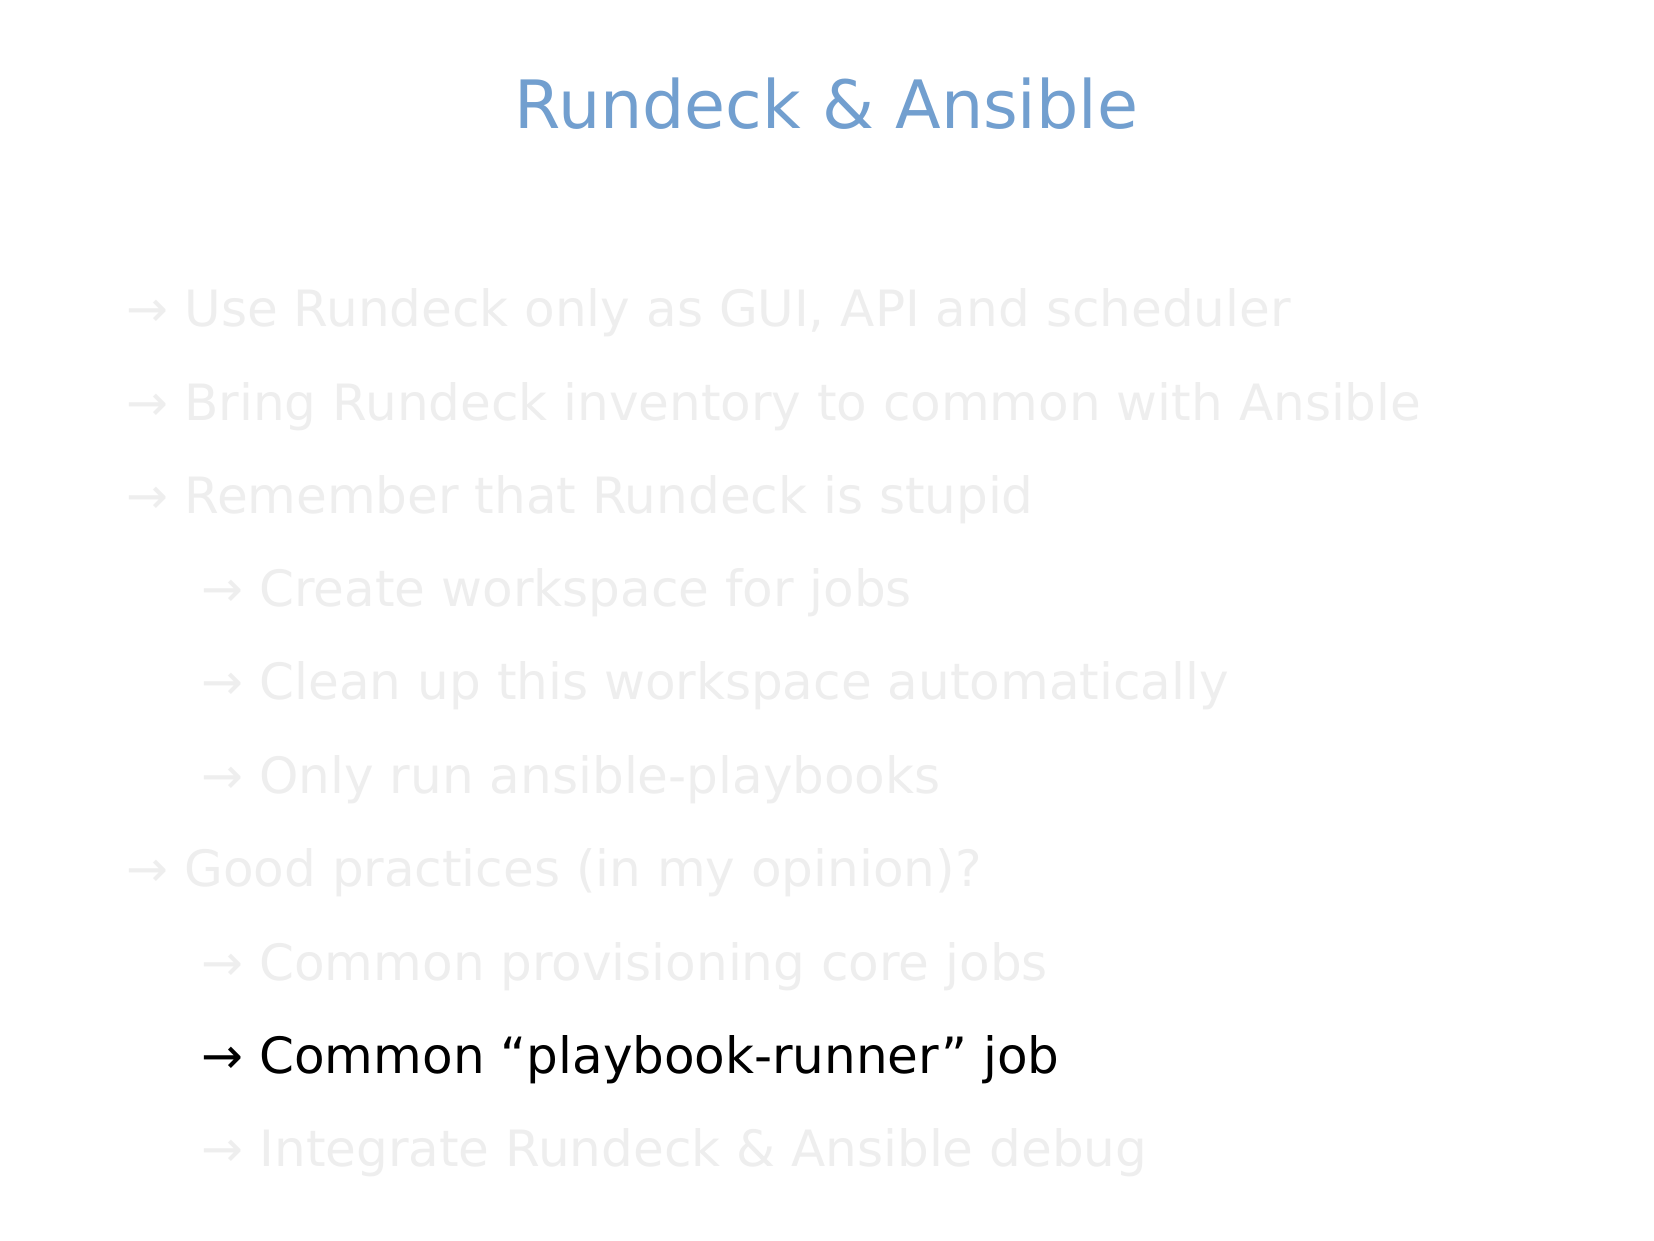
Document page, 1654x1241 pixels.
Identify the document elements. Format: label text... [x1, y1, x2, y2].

text_box → Use Rundeck only as GUI, API and scheduler → Bring Rundeck inventory to common with Ansible → Remember that Rundeck is stupid → Create workspace for jobs → Clean up this workspace automatically → Only run ansible-playbooks → Good practices (in my opinion)? → Common provisioning core jobs → Common “playbook-runner” job → Integrate Rundeck & Ansible debug [111, 243, 1591, 1158]
text_box Rundeck & Ansible [499, 58, 1154, 152]
